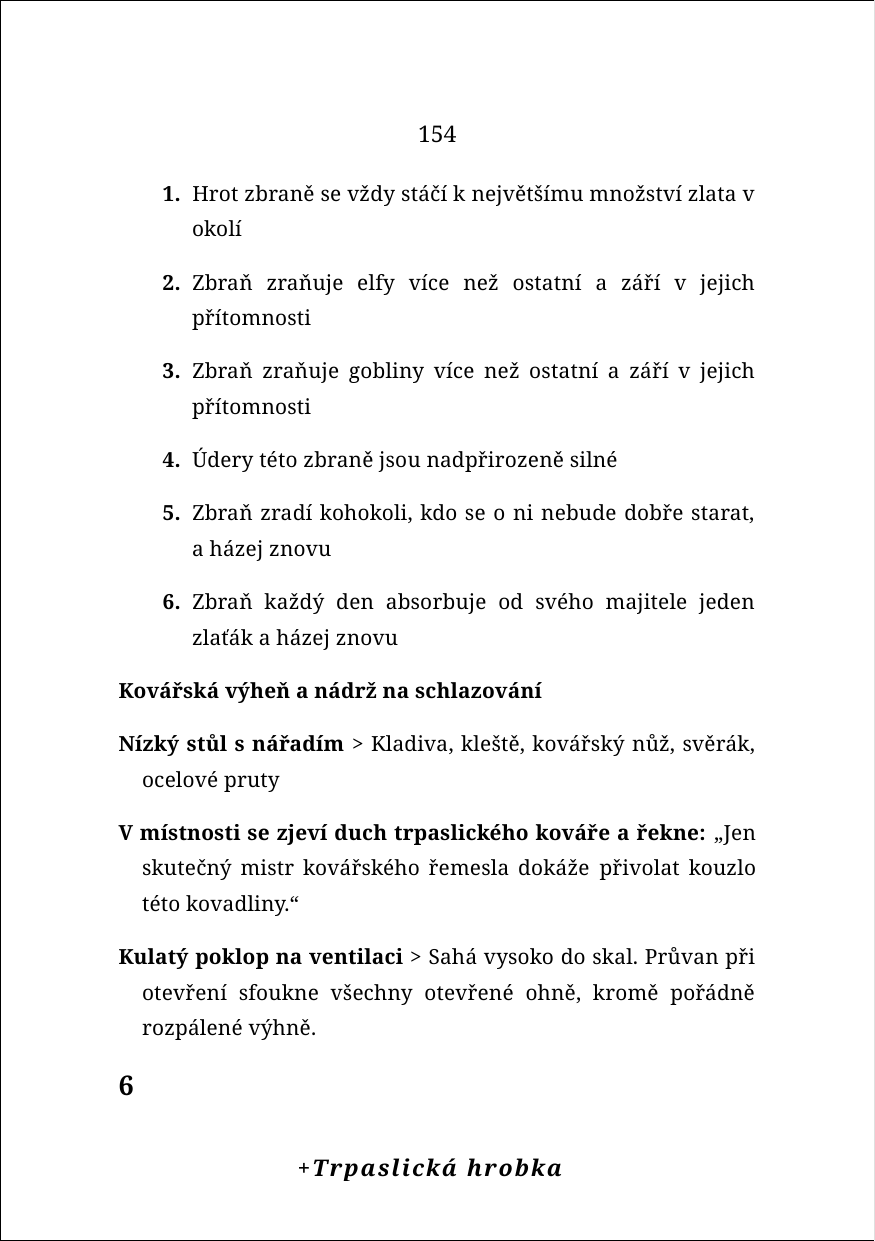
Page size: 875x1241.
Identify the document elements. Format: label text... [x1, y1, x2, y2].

text Kulatý poklop na ventilaci > Sahá vysoko do skal. Průvan při otevření sfoukne všechny otevřené ohně, kromě pořádně rozpálené výhně. [118, 942, 756, 1042]
text Kovářská výheň a nádrž na schlazování [118, 676, 756, 704]
list Zbraň zradí kohokoli, kdo se o ni nebude dobře starat, a házej znovu [162, 498, 756, 562]
list Zbraň zraňuje elfy více než ostatní a září v jejich přítomnosti [162, 268, 756, 332]
text 6 [118, 1066, 756, 1103]
list Zbraň každý den absorbuje od svého majitele jeden zlaťák a házej znovu [162, 587, 756, 651]
text Nízký stůl s nářadím > Kladiva, kleště, kovářský nůž, svěrák, ocelové pruty [118, 729, 756, 793]
list Zbraň zraňuje gobliny více než ostatní a září v jejich přítomnosti [162, 356, 756, 420]
text V místnosti se zjeví duch trpaslického kováře a řekne: „Jen skutečný mistr kovářského řemesla dokáže přivolat kouzlo této kovadliny.“ [118, 818, 756, 917]
list Hrot zbraně se vždy stáčí k největšímu množství zlata v okolí [162, 179, 756, 243]
list Údery této zbraně jsou nadpřirozeně silné [162, 445, 756, 474]
